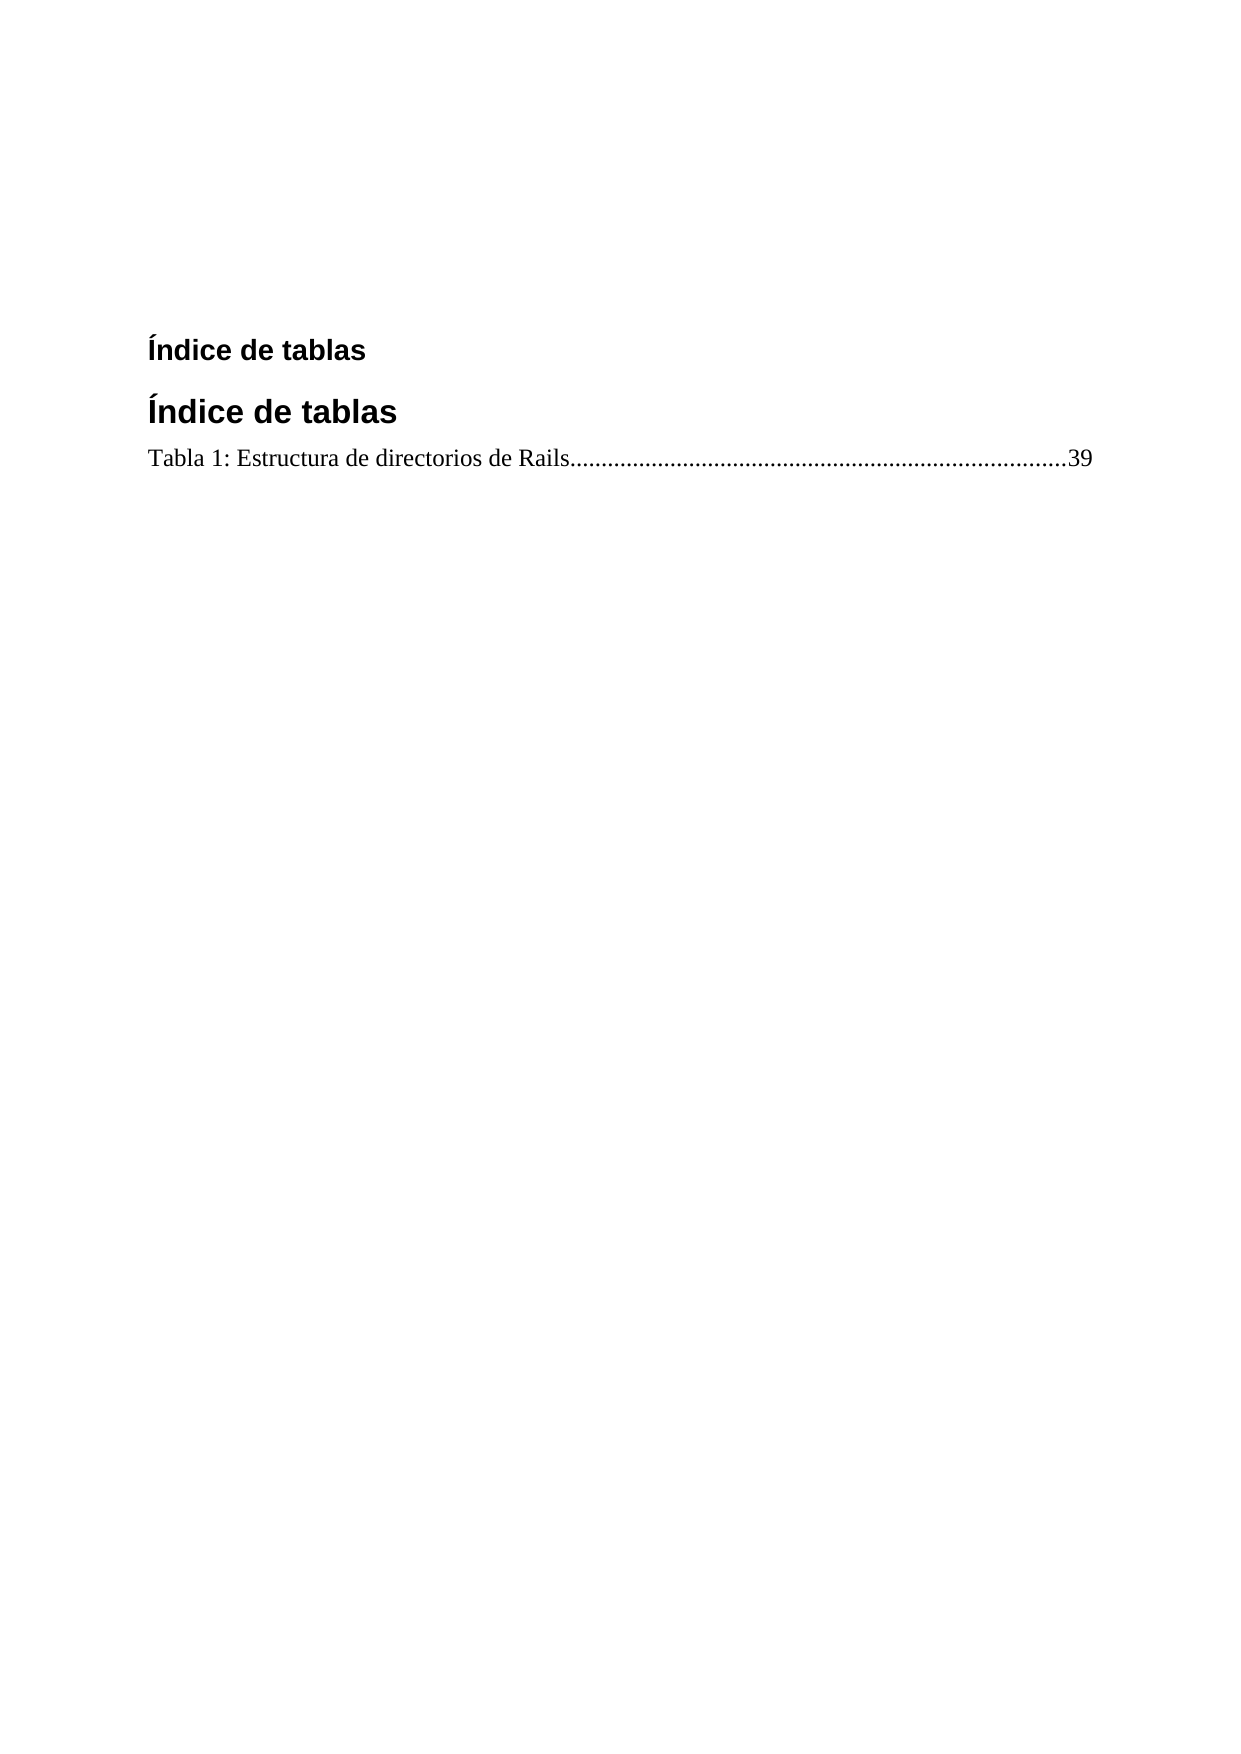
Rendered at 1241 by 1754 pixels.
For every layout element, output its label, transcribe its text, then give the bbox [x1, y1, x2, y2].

text Tabla 1: Estructura de directorios de Rails 39 [148, 443, 1093, 472]
subtitle Índice de tablas [148, 392, 1093, 430]
subtitle Índice de tablas [148, 333, 1093, 367]
